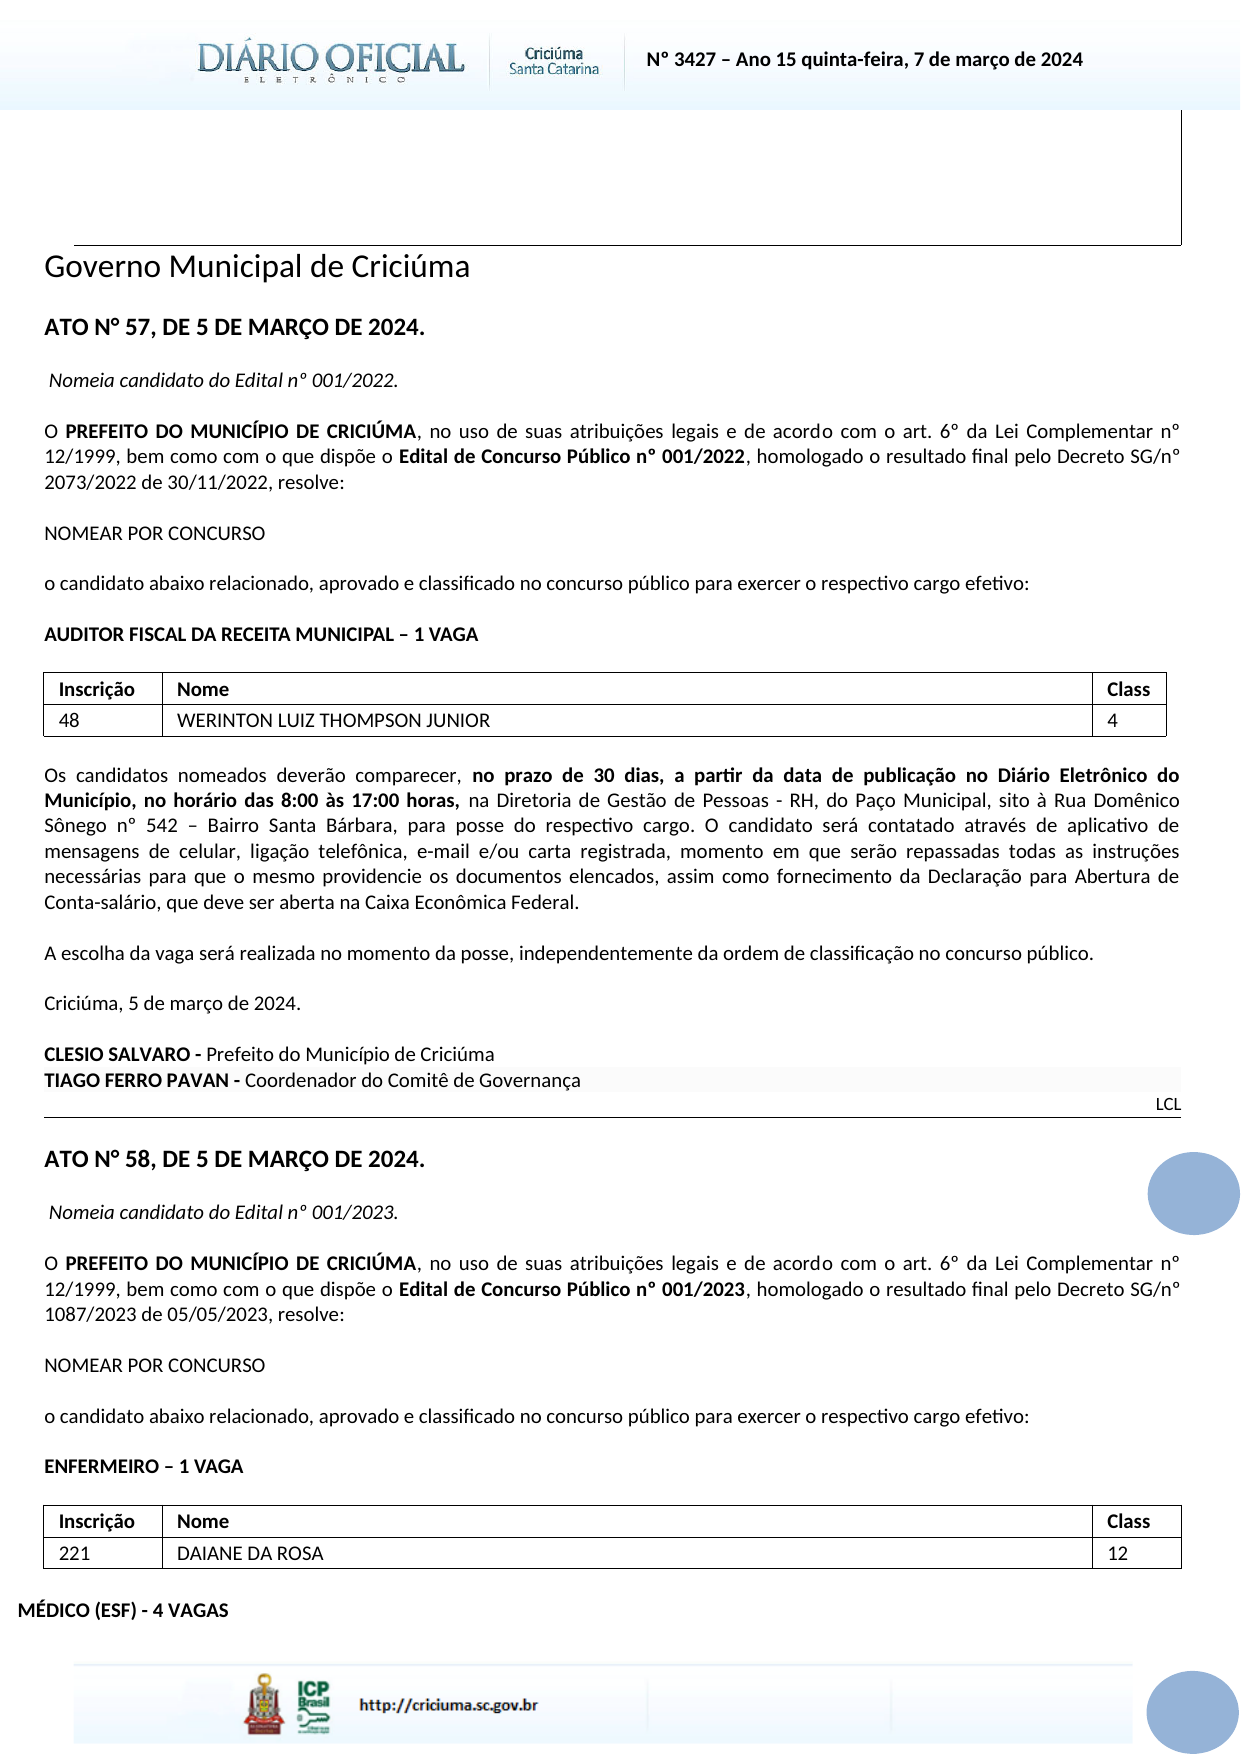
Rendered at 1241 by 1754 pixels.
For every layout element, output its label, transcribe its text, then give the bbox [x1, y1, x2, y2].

table_header MÉDICO (ESF) - 4 VAGAS [44, 1594, 1092, 1651]
text Os candidatos nomeados deverão comparecer, no prazo de 30 dias, a partir da data de publicação no Diário Eletrônico do Município, no horário das 8:00 às 17:00 horas, na Diretoria de Gestão de Pessoas - RH, do Paço Municipal, sito à Rua Domênico Sônego nº 542 – Bairro Santa Bárbara, para posse do respectivo cargo. O candidato será contatado através de aplicativo de mensagens de celular, ligação telefônica, e-mail e/ou carta registrada, momento em que serão repassadas todas as instruções necessárias para que o mesmo providencie os documentos elencados, assim como fornecimento da Declaração para Abertura de Conta-salário, que deve ser aberta na Caixa Econômica Federal. [44, 762, 1181, 914]
table_header Nome [163, 673, 1092, 704]
text ENFERMEIRO – 1 VAGA [44, 1454, 1181, 1479]
table_header Class [1093, 673, 1166, 704]
table_cell DAIANE DA ROSA [163, 1538, 1092, 1568]
text ATO N° 57, DE 5 DE MARÇO DE 2024. [44, 311, 1181, 342]
text AUDITOR FISCAL DA RECEITA MUNICIPAL – 1 VAGA [44, 621, 1181, 647]
text NOMEAR POR CONCURSO [44, 1352, 1181, 1377]
table_cell WERINTON LUIZ THOMPSON JUNIOR [163, 705, 1092, 736]
text O PREFEITO DO MUNICÍPIO DE CRICIÚMA, no uso de suas atribuições legais e de acordo com o art. 6º da Lei Complementar nº 12/1999, bem como com o que dispõe o Edital de Concurso Público nº 001/2023, homologado o resultado final pelo Decreto SG/nº 1087/2023 de 05/05/2023, resolve: [44, 1250, 1181, 1327]
table_header [1093, 1594, 1181, 1651]
text A escolha da vaga será realizada no momento da posse, independentemente da ordem de classificação no concurso público. [44, 940, 1181, 965]
table_cell 12 [1093, 1538, 1181, 1568]
table_header Class [1093, 1506, 1181, 1536]
table_cell 48 [44, 705, 162, 736]
table_header Nome [163, 1506, 1092, 1536]
text Nomeia candidato do Edital nº 001/2023. [44, 1199, 1162, 1225]
text LCL [44, 1092, 1181, 1117]
text o candidato abaixo relacionado, aprovado e classificado no concurso público para exercer o respectivo cargo efetivo: [44, 1403, 1181, 1428]
text CLESIO SALVARO - Prefeito do Município de Criciúma [44, 1041, 1181, 1067]
text ATO N° 58, DE 5 DE MARÇO DE 2024. [44, 1144, 1181, 1174]
text NOMEAR POR CONCURSO [44, 520, 1181, 545]
table_header Inscrição [44, 673, 162, 704]
text o candidato abaixo relacionado, aprovado e classificado no concurso público para exercer o respectivo cargo efetivo: [44, 571, 1181, 596]
table_cell 4 [1093, 705, 1166, 736]
text Nomeia candidato do Edital nº 001/2022. [44, 367, 1181, 393]
table_header Inscrição [44, 1506, 162, 1536]
text Governo Municipal de Criciúma [44, 245, 1181, 286]
text TIAGO FERRO PAVAN - Coordenador do Comitê de Governança [44, 1067, 1181, 1092]
text O PREFEITO DO MUNICÍPIO DE CRICIÚMA, no uso de suas atribuições legais e de acordo com o art. 6º da Lei Complementar nº 12/1999, bem como com o que dispõe o Edital de Concurso Público nº 001/2022, homologado o resultado final pelo Decreto SG/nº 2073/2022 de 30/11/2022, resolve: [44, 418, 1181, 494]
table_cell 221 [44, 1538, 162, 1568]
text Criciúma, 5 de março de 2024. [44, 991, 1181, 1016]
